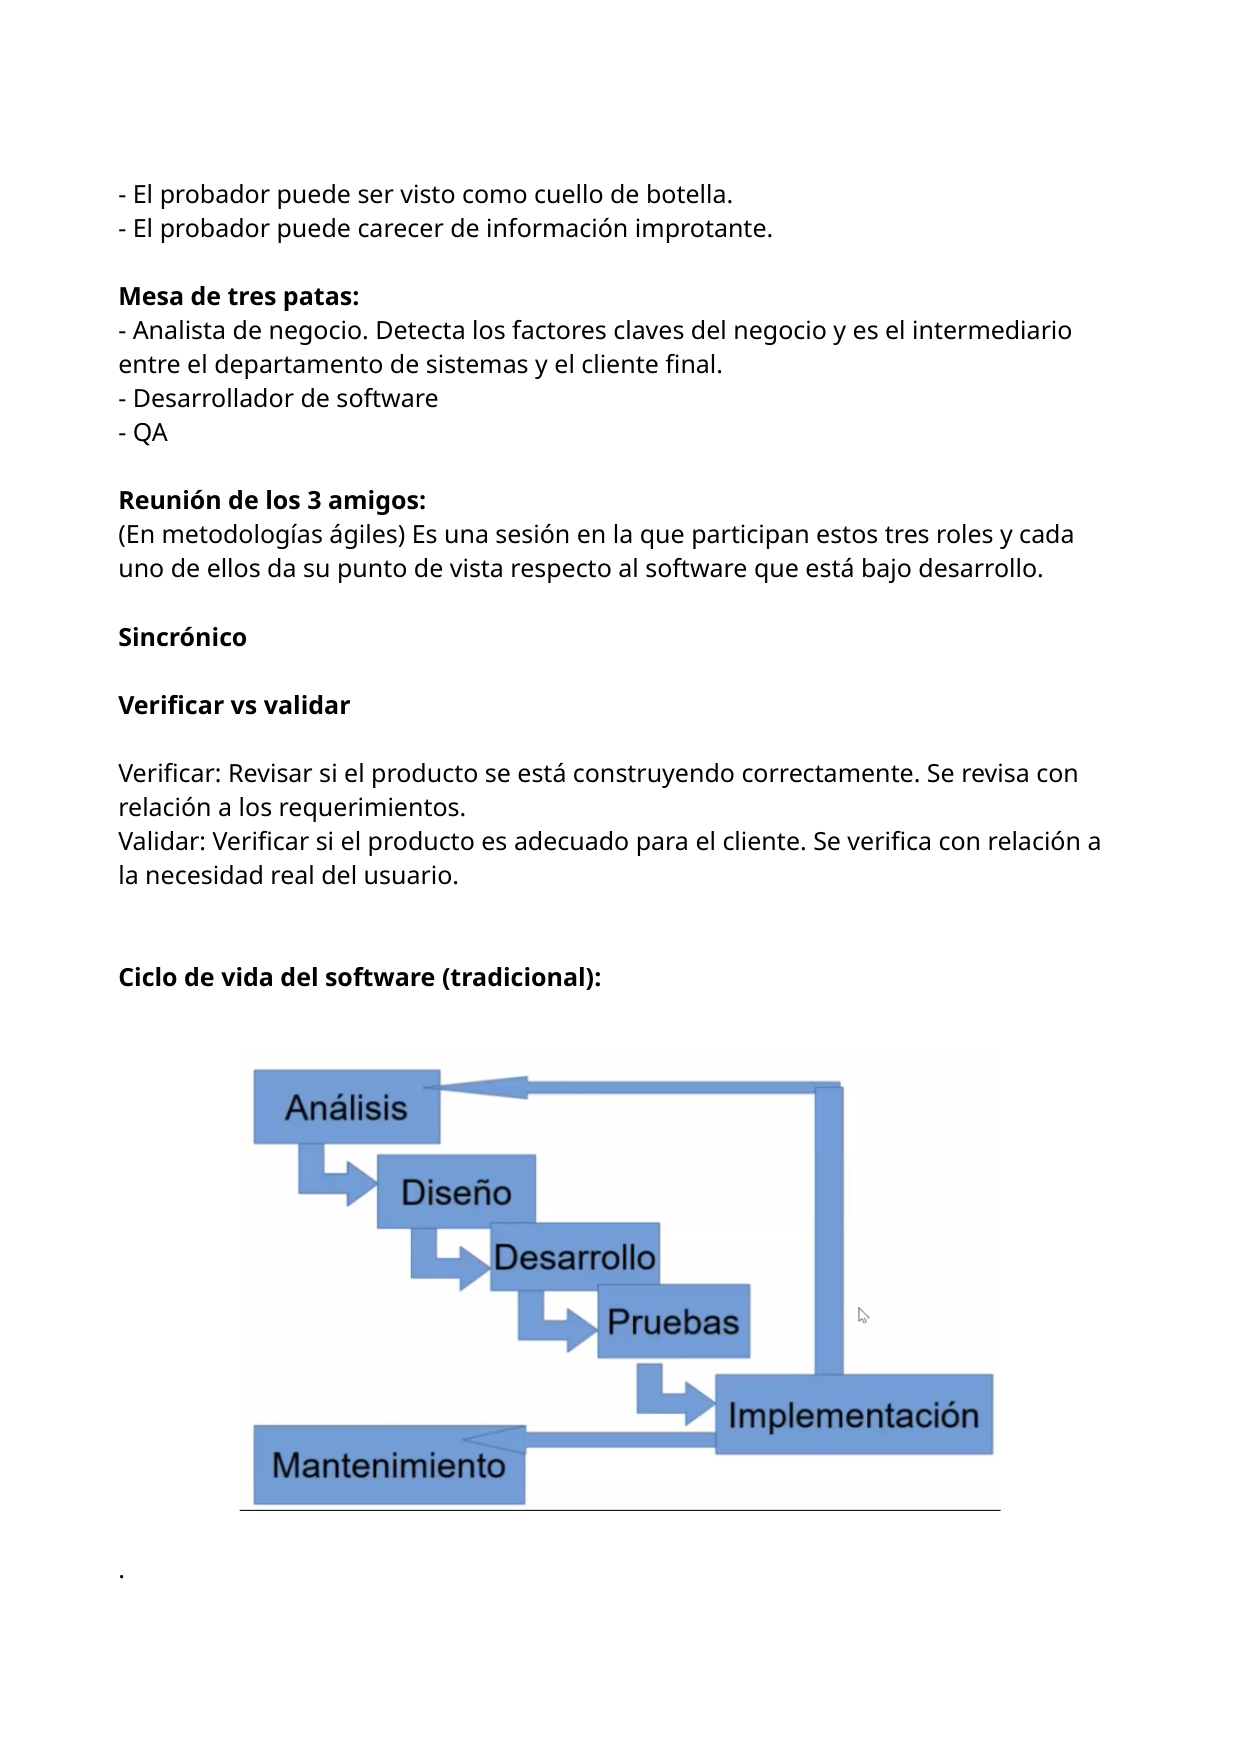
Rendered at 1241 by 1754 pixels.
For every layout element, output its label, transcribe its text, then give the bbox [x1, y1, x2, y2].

text Verificar: Revisar si el producto se está construyendo correctamente. Se revisa con relación a los requerimientos. [118, 755, 1122, 823]
text Reunión de los 3 amigos: [118, 483, 1122, 517]
picture [239, 1051, 1001, 1511]
text Ciclo de vida del software (tradicional): [118, 960, 1122, 994]
text Verificar vs validar [118, 687, 1122, 721]
text - Desarrollador de software [118, 381, 1122, 415]
text Sincrónico [118, 619, 1122, 653]
text (En metodologías ágiles) Es una sesión en la que participan estos tres roles y cada uno de ellos da su punto de vista respecto al software que está bajo desarrollo. [118, 517, 1122, 585]
text - El probador puede carecer de información improtante. [118, 210, 1122, 244]
text - Analista de negocio. Detecta los factores claves del negocio y es el intermediario entre el departamento de sistemas y el cliente final. [118, 313, 1122, 381]
text . [118, 1028, 1122, 1586]
text - El probador puede ser visto como cuello de botella. [118, 176, 1122, 210]
text Validar: Verificar si el producto es adecuado para el cliente. Se verifica con relación a la necesidad real del usuario. [118, 823, 1122, 892]
text Mesa de tres patas: [118, 278, 1122, 313]
text - QA [118, 415, 1122, 449]
